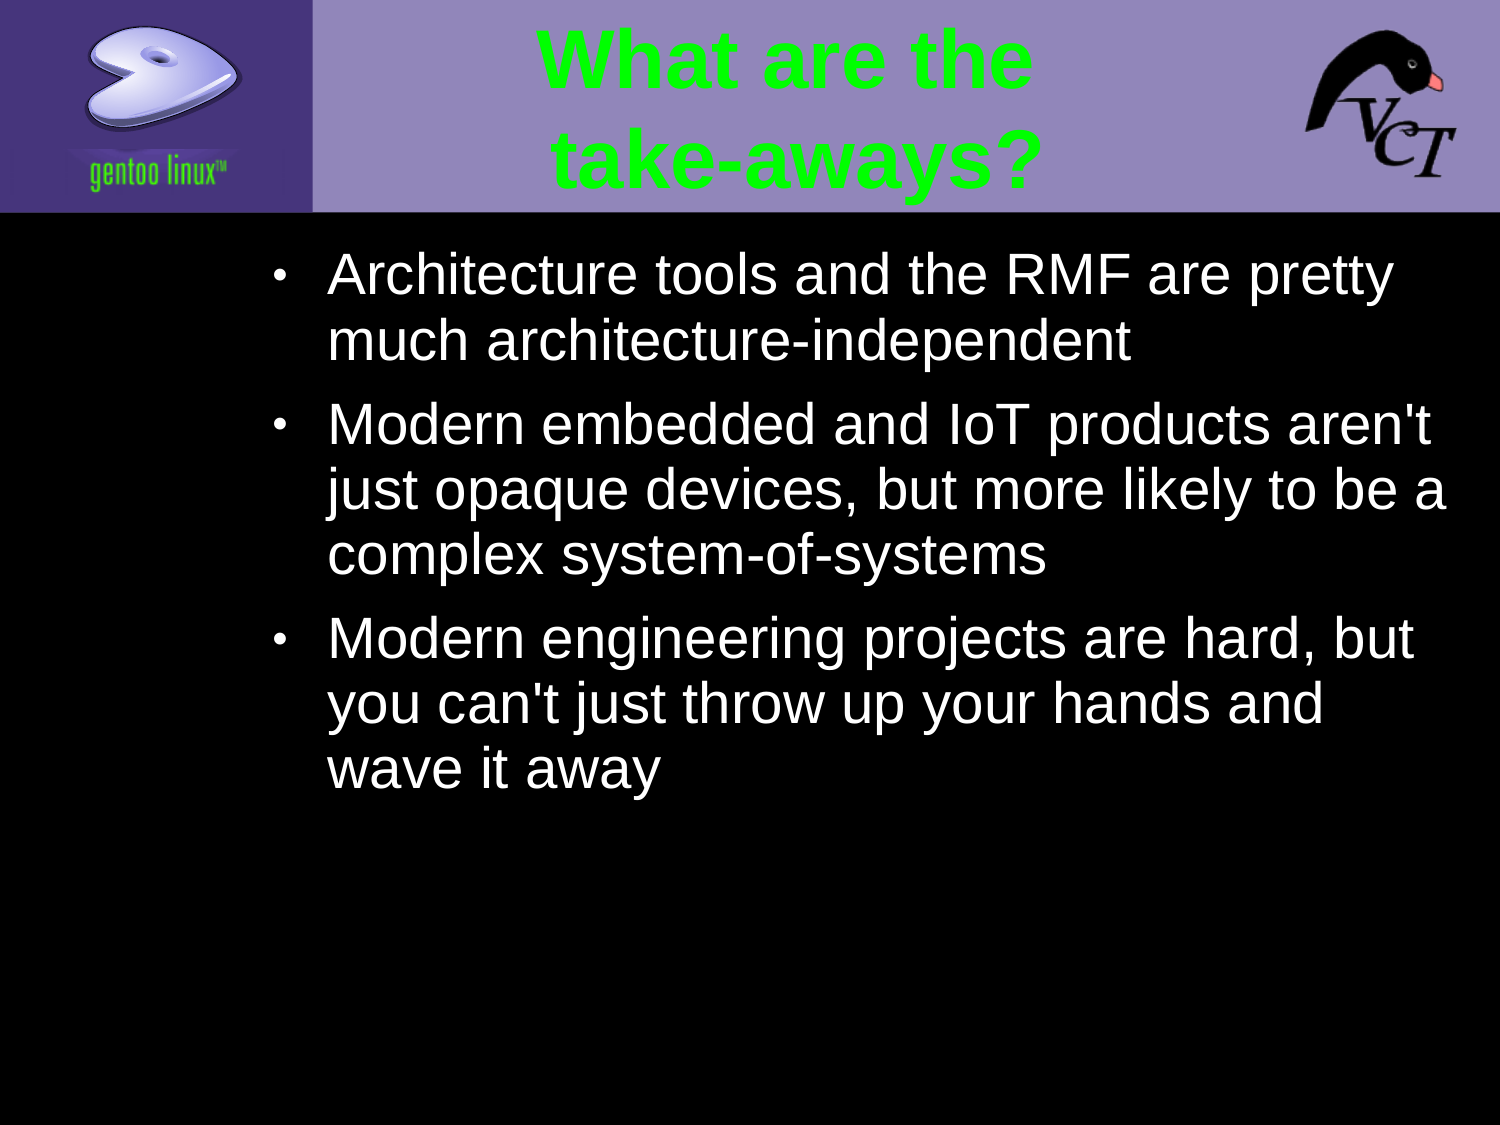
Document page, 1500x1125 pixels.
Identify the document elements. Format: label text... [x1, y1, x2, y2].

picture [1292, 21, 1471, 189]
list Architecture tools and the RMF are pretty much architecture-independent Modern embedded and IoT products aren't just opaque devices, but more likely to be a complex system-of-systems Modern engineering projects are hard, but you can't just throw up your hands and wave it away [205, 242, 1472, 959]
picture [0, 149, 300, 195]
title What are the take-aways? [324, 9, 1271, 203]
